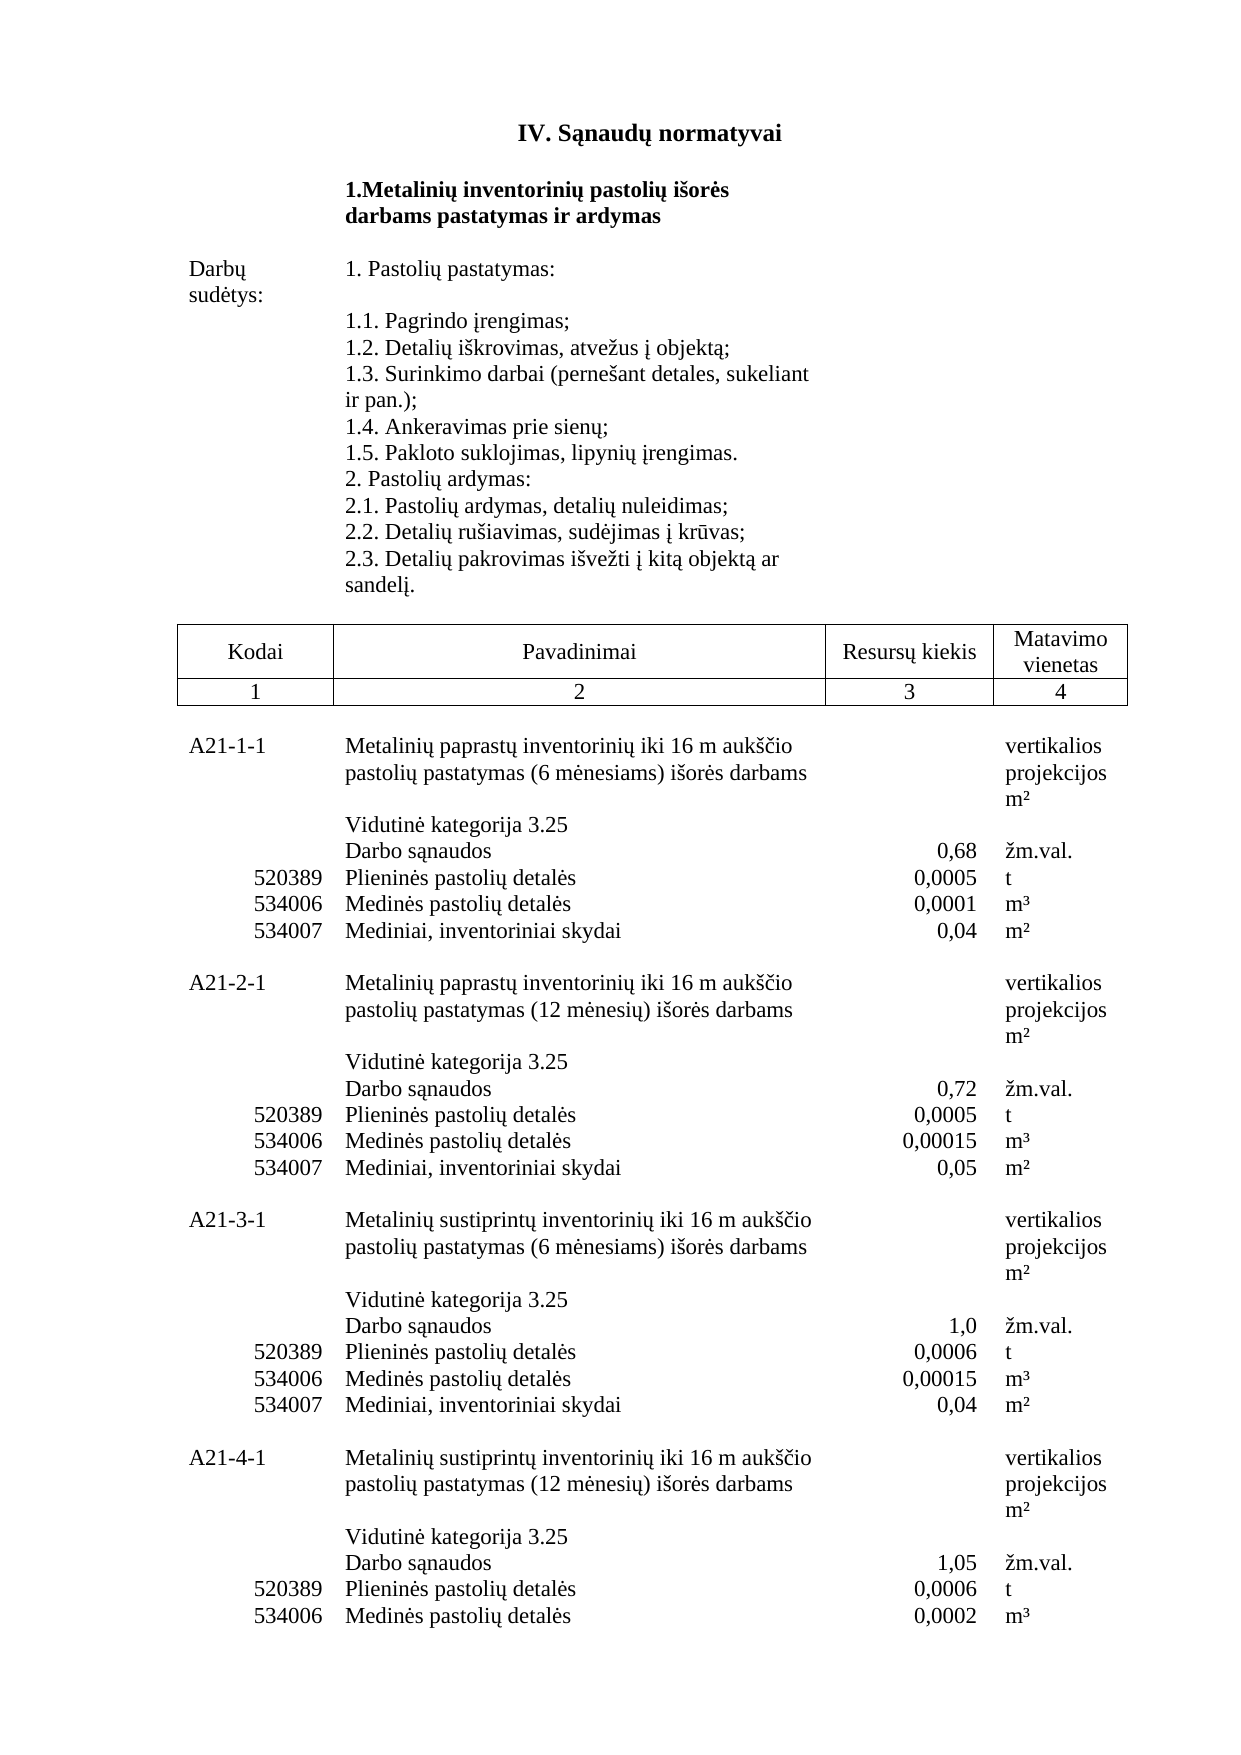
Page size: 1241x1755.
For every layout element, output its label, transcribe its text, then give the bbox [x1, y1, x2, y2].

table_cell [177, 597, 333, 624]
table_cell 2 [334, 679, 825, 705]
table_cell [825, 1444, 994, 1523]
table_cell [177, 706, 333, 732]
table_cell žm.val. [994, 838, 1127, 864]
table_cell A21-1-1 [177, 732, 333, 811]
table_cell Medinės pastolių detalės [334, 1365, 825, 1391]
table_cell [177, 360, 333, 413]
table_header [177, 176, 333, 228]
table_cell vertikalios projekcijos m² [994, 732, 1127, 811]
table_cell 534007 [177, 917, 333, 943]
table_cell [825, 1286, 994, 1312]
table_cell [177, 228, 333, 255]
table_cell [825, 811, 994, 838]
table_cell [994, 1180, 1127, 1207]
table_cell m² [994, 917, 1127, 943]
table_cell 520389 [177, 1576, 333, 1602]
table_cell Metalinių sustiprintų inventorinių iki 16 m aukščio pastolių pastatymas (6 mėnesiams) išorės darbams [334, 1207, 825, 1286]
table_cell m³ [994, 1365, 1127, 1391]
table_cell [177, 334, 333, 360]
table_cell 0,05 [825, 1154, 994, 1180]
table_cell [177, 1049, 333, 1075]
table_cell [177, 943, 333, 969]
table_cell [825, 1049, 994, 1075]
table_cell [825, 255, 994, 307]
table_cell [177, 545, 333, 597]
table_cell [994, 466, 1127, 492]
table_cell Plieninės pastolių detalės [334, 1338, 825, 1365]
table_cell 0,72 [825, 1075, 994, 1101]
table_cell žm.val. [994, 1312, 1127, 1338]
table_cell žm.val. [994, 1549, 1127, 1576]
table_cell žm.val. [994, 1075, 1127, 1101]
table_cell 534006 [177, 1128, 333, 1154]
table_cell 0,0005 [825, 864, 994, 890]
table_cell [825, 969, 994, 1048]
table_cell 0,68 [825, 838, 994, 864]
table_cell [994, 1523, 1127, 1549]
table_cell 1.3. Surinkimo darbai (pernešant detales, sukeliant ir pan.); [334, 360, 825, 413]
table_cell [334, 597, 825, 624]
table_cell [994, 228, 1127, 255]
table_cell 0,0005 [825, 1101, 994, 1127]
table_cell 1.5. Pakloto suklojimas, lipynių įrengimas. [334, 439, 825, 466]
table_cell [825, 360, 994, 413]
table_cell [334, 706, 825, 732]
table_cell [177, 838, 333, 864]
table_cell [994, 255, 1127, 307]
table_cell 520389 [177, 1101, 333, 1127]
table_cell 0,04 [825, 917, 994, 943]
table_cell Pavadinimai [334, 625, 825, 677]
table_cell [177, 466, 333, 492]
table_cell 1 [178, 679, 333, 705]
table_cell 4 [994, 679, 1127, 705]
table_cell t [994, 1576, 1127, 1602]
table_cell [177, 492, 333, 518]
table_cell [334, 1180, 825, 1207]
table_cell vertikalios projekcijos m² [994, 969, 1127, 1048]
table_cell Darbų sudėtys: [177, 255, 333, 307]
table_cell [994, 1049, 1127, 1075]
table_cell [994, 1418, 1127, 1444]
table_cell [994, 943, 1127, 969]
text IV. Sąnaudų normatyvai [177, 118, 1122, 147]
table_cell [994, 597, 1127, 624]
table_cell [825, 1207, 994, 1286]
table_cell Medinės pastolių detalės [334, 890, 825, 917]
table_cell 0,04 [825, 1391, 994, 1417]
table_cell [994, 1286, 1127, 1312]
table_cell Metalinių paprastų inventorinių iki 16 m aukščio pastolių pastatymas (12 mėnesių) išorės darbams [334, 969, 825, 1048]
table_cell 534007 [177, 1391, 333, 1417]
table_cell [825, 308, 994, 334]
table_cell 534006 [177, 890, 333, 917]
table_cell [177, 518, 333, 544]
table_cell A21-3-1 [177, 1207, 333, 1286]
table_cell [825, 732, 994, 811]
table_cell Metalinių sustiprintų inventorinių iki 16 m aukščio pastolių pastatymas (12 mėnesių) išorės darbams [334, 1444, 825, 1523]
table_cell vertikalios projekcijos m² [994, 1207, 1127, 1286]
table_cell [994, 413, 1127, 439]
table_cell [177, 1418, 333, 1444]
table_cell Darbo sąnaudos [334, 838, 825, 864]
table_cell Mediniai, inventoriniai skydai [334, 1391, 825, 1417]
table_cell Vidutinė kategorija 3.25 [334, 811, 825, 838]
table_cell 1.2. Detalių iškrovimas, atvežus į objektą; [334, 334, 825, 360]
table_cell Plieninės pastolių detalės [334, 1576, 825, 1602]
table_cell t [994, 1101, 1127, 1127]
table_cell Medinės pastolių detalės [334, 1128, 825, 1154]
table_cell 2.3. Detalių pakrovimas išvežti į kitą objektą ar sandelį. [334, 545, 825, 597]
table_cell [825, 943, 994, 969]
table_cell 1. Pastolių pastatymas: [334, 255, 825, 307]
table_cell [177, 1312, 333, 1338]
table_cell [334, 1418, 825, 1444]
table_cell 2.2. Detalių rušiavimas, sudėjimas į krūvas; [334, 518, 825, 544]
table_cell [177, 1075, 333, 1101]
table_cell [825, 492, 994, 518]
table_cell 534007 [177, 1154, 333, 1180]
table_cell 2. Pastolių ardymas: [334, 466, 825, 492]
table_cell Resursų kiekis [826, 625, 993, 677]
table_cell Mediniai, inventoriniai skydai [334, 1154, 825, 1180]
table_cell [334, 943, 825, 969]
table_cell [177, 308, 333, 334]
table_cell Matavimo vienetas [994, 625, 1127, 677]
table_cell m² [994, 1154, 1127, 1180]
table_cell m³ [994, 1602, 1127, 1628]
table_cell Vidutinė kategorija 3.25 [334, 1523, 825, 1549]
table_cell [177, 1286, 333, 1312]
table_cell 0,00015 [825, 1365, 994, 1391]
table_cell m³ [994, 1128, 1127, 1154]
table_header [825, 176, 994, 228]
table_cell Darbo sąnaudos [334, 1075, 825, 1101]
table_header 1.Metalinių inventorinių pastolių išorės darbams pastatymas ir ardymas [334, 176, 825, 228]
table_cell [994, 811, 1127, 838]
table_cell 0,0006 [825, 1338, 994, 1365]
table_cell 520389 [177, 864, 333, 890]
table_cell Vidutinė kategorija 3.25 [334, 1286, 825, 1312]
table_cell 0,0001 [825, 890, 994, 917]
table_cell vertikalios projekcijos m² [994, 1444, 1127, 1523]
table_cell m³ [994, 890, 1127, 917]
table_cell [994, 706, 1127, 732]
table_cell [177, 1549, 333, 1576]
table_cell 1,05 [825, 1549, 994, 1576]
table_cell 0,0006 [825, 1576, 994, 1602]
table_cell [177, 439, 333, 466]
table_cell [994, 334, 1127, 360]
table_cell [334, 228, 825, 255]
table_cell [177, 811, 333, 838]
table_cell Darbo sąnaudos [334, 1549, 825, 1576]
table_cell Medinės pastolių detalės [334, 1602, 825, 1628]
table_cell Kodai [178, 625, 333, 677]
table_cell [825, 1418, 994, 1444]
table_cell 1,0 [825, 1312, 994, 1338]
table_cell 3 [826, 679, 993, 705]
table_cell 0,0002 [825, 1602, 994, 1628]
table_cell t [994, 1338, 1127, 1365]
table_cell Metalinių paprastų inventorinių iki 16 m aukščio pastolių pastatymas (6 mėnesiams) išorės darbams [334, 732, 825, 811]
table_cell m² [994, 1391, 1127, 1417]
table_cell [825, 228, 994, 255]
table_cell [994, 360, 1127, 413]
table_cell [825, 1523, 994, 1549]
table_cell [825, 439, 994, 466]
table_cell 520389 [177, 1338, 333, 1365]
table_cell t [994, 864, 1127, 890]
table_cell [994, 545, 1127, 597]
table_cell Plieninės pastolių detalės [334, 864, 825, 890]
table_cell [177, 413, 333, 439]
table_cell [825, 706, 994, 732]
table_cell 1.4. Ankeravimas prie sienų; [334, 413, 825, 439]
table_cell [825, 334, 994, 360]
table_cell Vidutinė kategorija 3.25 [334, 1049, 825, 1075]
table_cell [994, 308, 1127, 334]
table_header [994, 176, 1127, 228]
table_cell [994, 492, 1127, 518]
table_cell 0,00015 [825, 1128, 994, 1154]
table_cell [825, 466, 994, 492]
table_cell Darbo sąnaudos [334, 1312, 825, 1338]
table_cell 2.1. Pastolių ardymas, detalių nuleidimas; [334, 492, 825, 518]
table_cell Plieninės pastolių detalės [334, 1101, 825, 1127]
table_cell 534006 [177, 1602, 333, 1628]
table_cell A21-4-1 [177, 1444, 333, 1523]
table_cell 1.1. Pagrindo įrengimas; [334, 308, 825, 334]
table_cell [177, 1523, 333, 1549]
table_cell [177, 1180, 333, 1207]
table_cell 534006 [177, 1365, 333, 1391]
table_cell [825, 545, 994, 597]
table_cell [825, 1180, 994, 1207]
table_cell [825, 597, 994, 624]
table_cell [994, 439, 1127, 466]
table_cell A21-2-1 [177, 969, 333, 1048]
table_cell Mediniai, inventoriniai skydai [334, 917, 825, 943]
table_cell [825, 413, 994, 439]
table_cell [994, 518, 1127, 544]
table_cell [825, 518, 994, 544]
